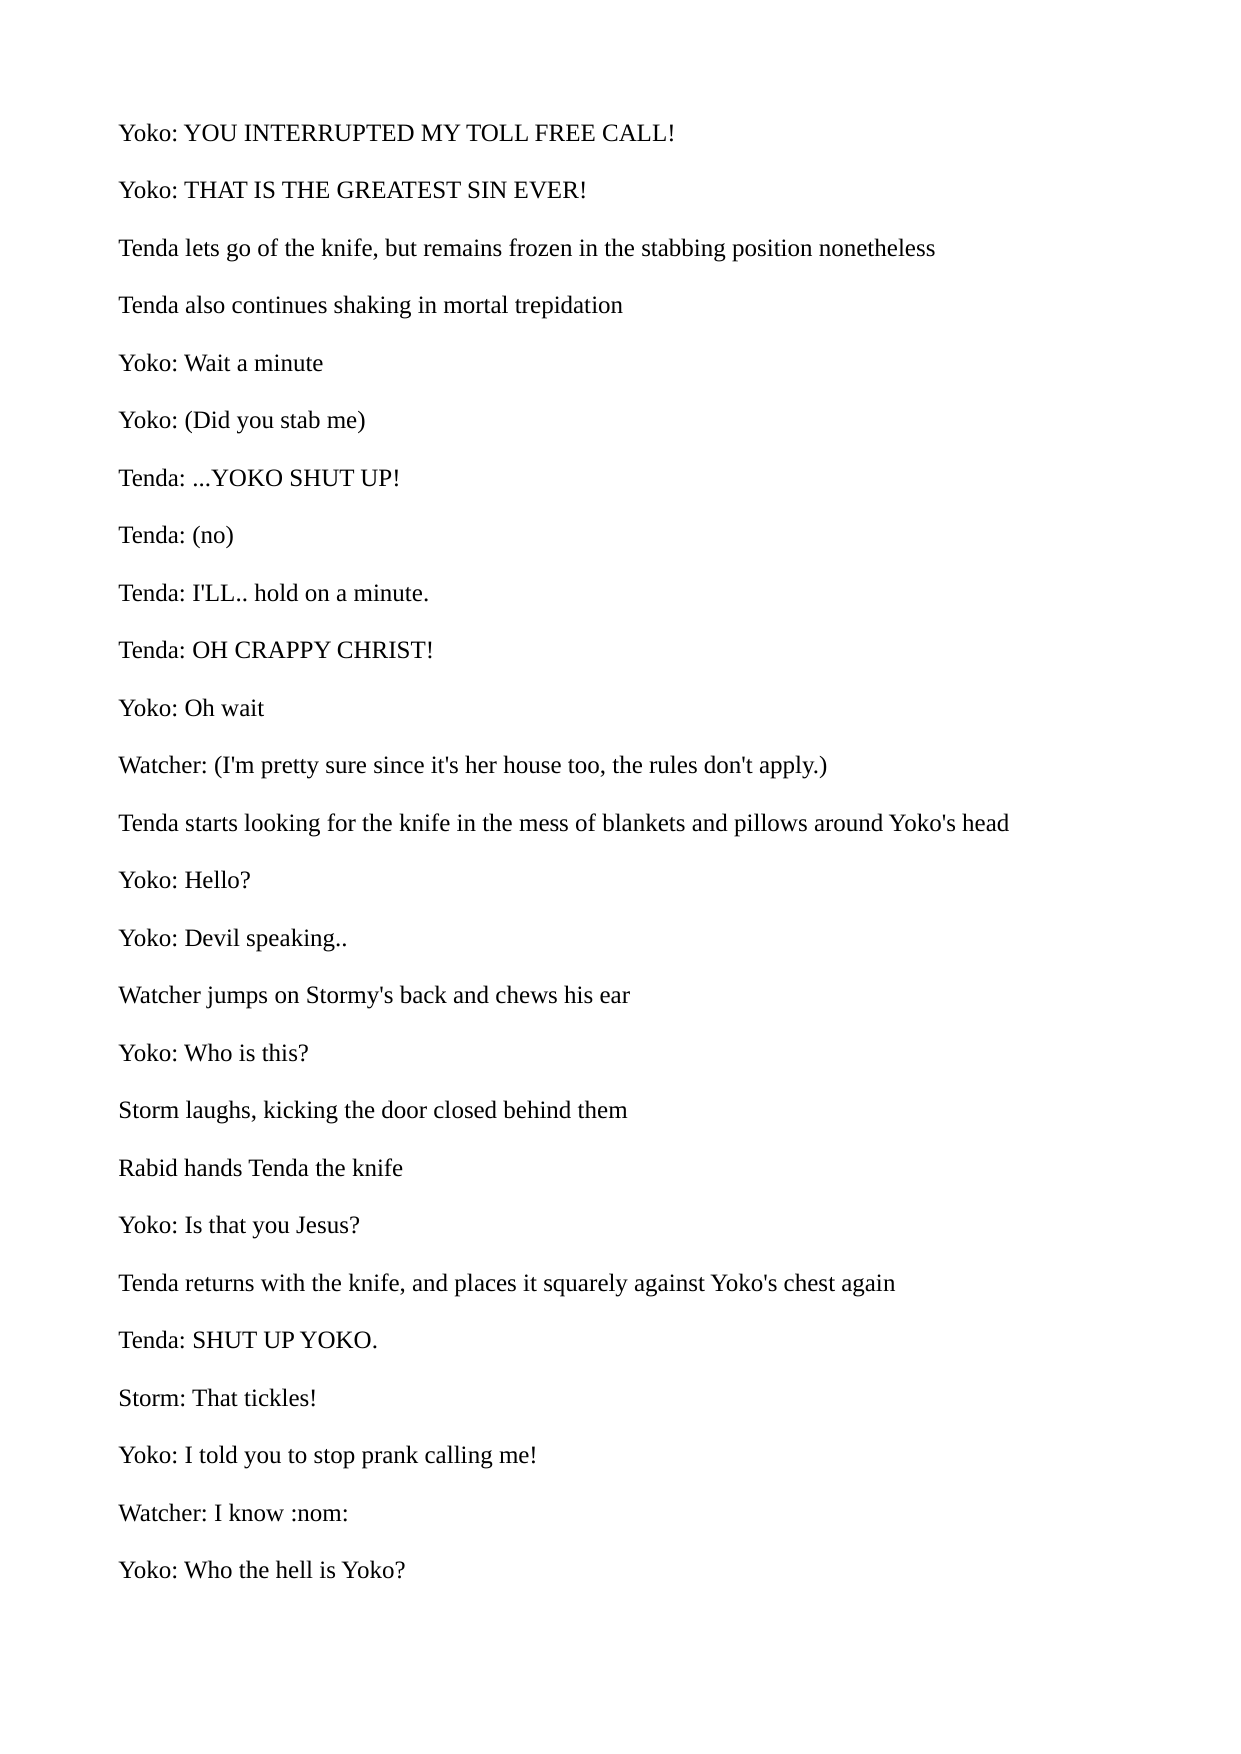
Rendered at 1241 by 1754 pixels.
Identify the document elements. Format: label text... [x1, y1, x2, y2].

text Yoko: (Did you stab me) [118, 406, 1122, 434]
text Yoko: I told you to stop prank calling me! [118, 1441, 1122, 1469]
text Yoko: Who the hell is Yoko? [118, 1556, 1122, 1584]
text Watcher: (I'm pretty sure since it's her house too, the rules don't apply.) [118, 751, 1122, 779]
text Storm: That tickles! [118, 1383, 1122, 1412]
text Yoko: Who is this? [118, 1038, 1122, 1067]
text Yoko: Wait a minute [118, 348, 1122, 377]
text Yoko: THAT IS THE GREATEST SIN EVER! [118, 176, 1122, 204]
text Yoko: Devil speaking.. [118, 923, 1122, 952]
text Tenda: ...YOKO SHUT UP! [118, 463, 1122, 492]
text Yoko: YOU INTERRUPTED MY TOLL FREE CALL! [118, 118, 1122, 147]
text Yoko: Is that you Jesus? [118, 1211, 1122, 1239]
text Rabid hands Tenda the knife [118, 1153, 1122, 1182]
text Tenda starts looking for the knife in the mess of blankets and pillows around Yoko's head [118, 808, 1122, 837]
text Tenda: (no) [118, 521, 1122, 549]
text Watcher: I know :nom: [118, 1498, 1122, 1527]
text Tenda also continues shaking in mortal trepidation [118, 291, 1122, 319]
text Watcher jumps on Stormy's back and chews his ear [118, 981, 1122, 1009]
text Storm laughs, kicking the door closed behind them [118, 1096, 1122, 1124]
text Yoko: Oh wait [118, 693, 1122, 722]
text Tenda: OH CRAPPY CHRIST! [118, 636, 1122, 664]
text Tenda: I'LL.. hold on a minute. [118, 578, 1122, 607]
text Tenda: SHUT UP YOKO. [118, 1326, 1122, 1354]
text Tenda lets go of the knife, but remains frozen in the stabbing position nonetheless [118, 233, 1122, 262]
text Yoko: Hello? [118, 866, 1122, 894]
text Tenda returns with the knife, and places it squarely against Yoko's chest again [118, 1268, 1122, 1297]
